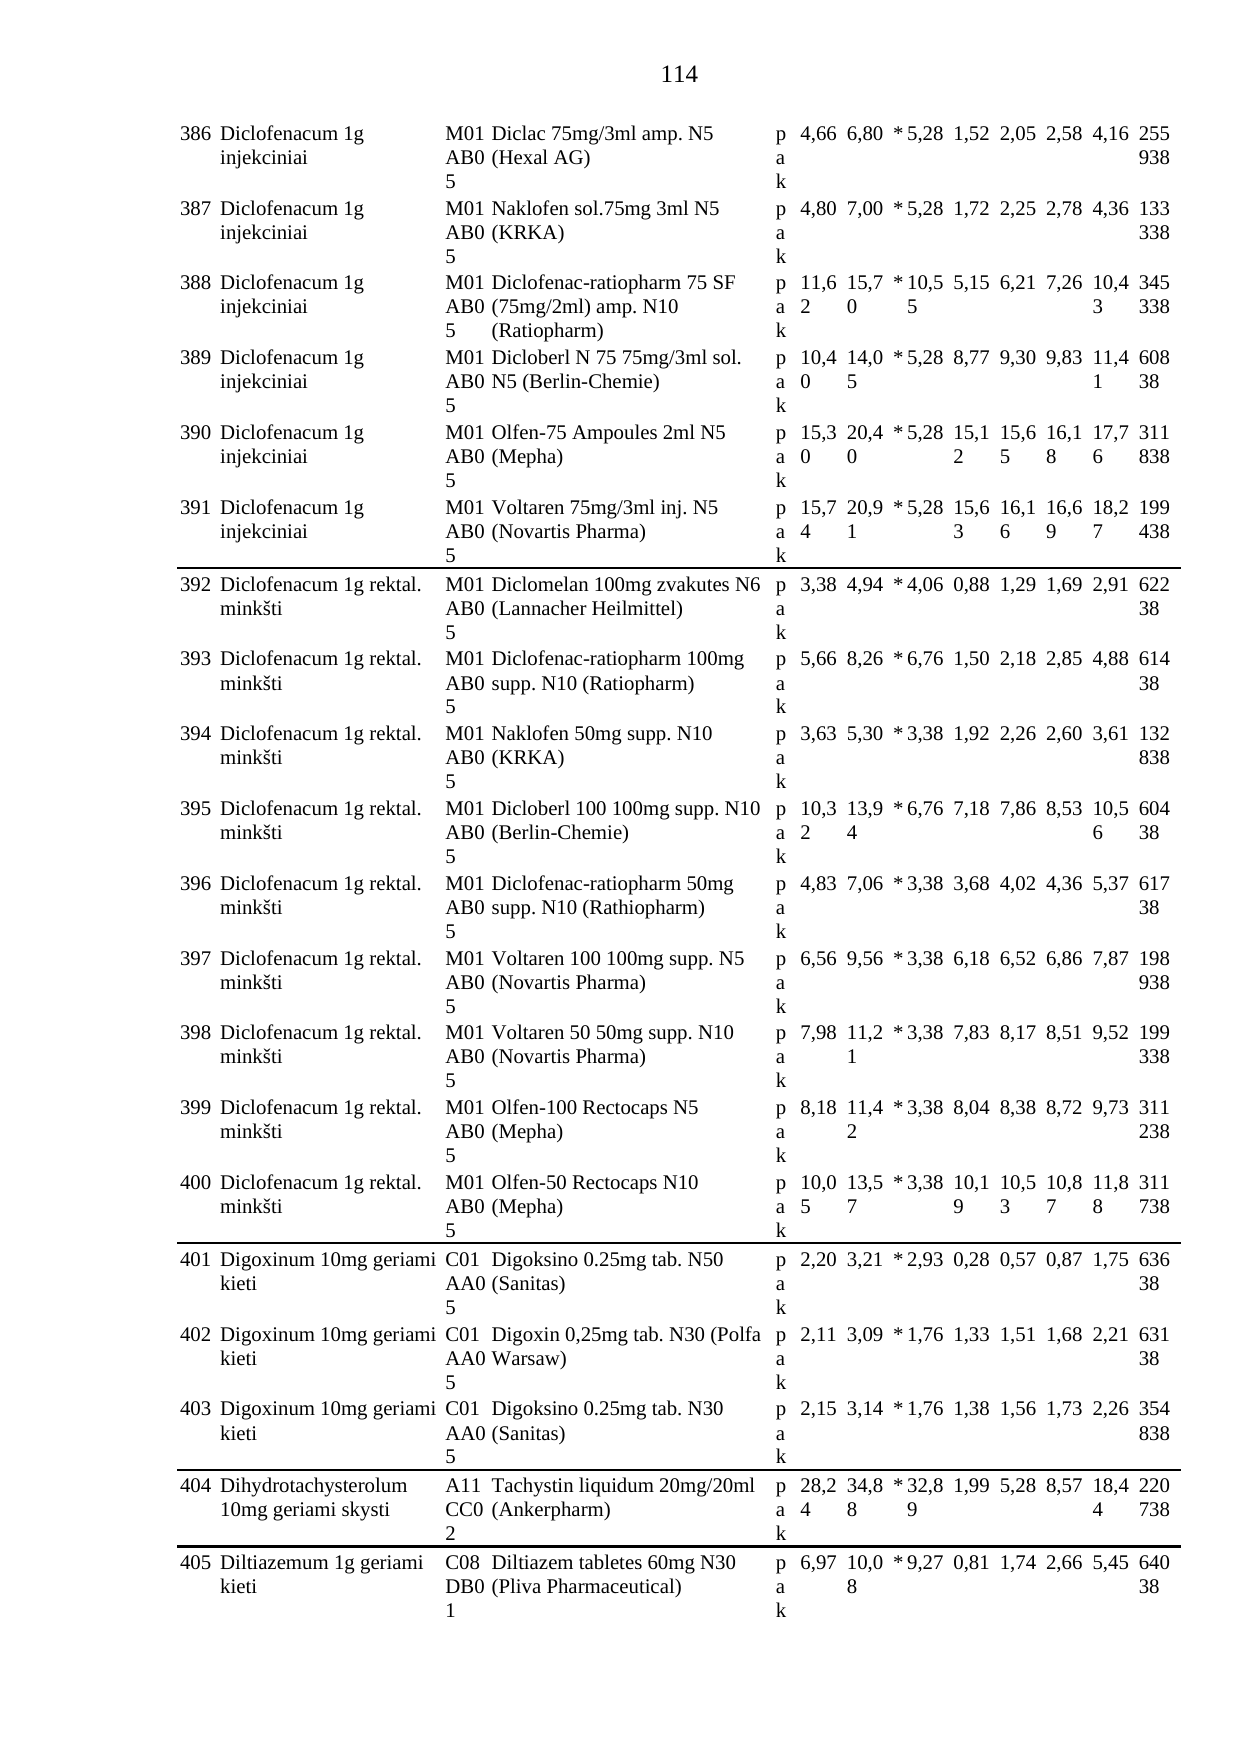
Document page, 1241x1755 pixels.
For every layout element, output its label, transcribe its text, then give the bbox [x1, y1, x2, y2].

table_cell Diltiazemum 1g geriami kieti [218, 1548, 443, 1622]
table_cell 13,57 [844, 1167, 890, 1242]
table_cell 9,56 [844, 943, 890, 1018]
table_cell 7,86 [997, 793, 1043, 868]
table_cell 395 [177, 793, 217, 868]
table_cell 20,91 [844, 492, 890, 567]
table_cell Diclofenacum 1g injekciniai [218, 343, 443, 417]
table_cell 4,02 [997, 868, 1043, 943]
table_cell 1,38 [951, 1394, 997, 1468]
table_cell 16,18 [1043, 417, 1089, 492]
table_cell 399 [177, 1093, 217, 1167]
table_cell pak [773, 569, 798, 644]
table_cell Olfen-75 Ampoules 2ml N5 (Mepha) [489, 417, 773, 492]
table_cell 10,05 [798, 1167, 844, 1242]
table_cell * [890, 1471, 904, 1545]
table_cell 4,88 [1090, 644, 1136, 718]
table_cell 5,28 [904, 343, 951, 417]
table_cell 8,72 [1043, 1093, 1089, 1167]
table_cell 3,38 [798, 569, 844, 644]
table_cell M01AB05 [443, 193, 489, 268]
table_cell 5,30 [844, 719, 890, 793]
table_cell 1,74 [997, 1548, 1043, 1622]
table_cell Naklofen 50mg supp. N10 (KRKA) [489, 719, 773, 793]
table_cell 1,33 [951, 1319, 997, 1394]
table_cell 198938 [1136, 943, 1181, 1018]
table_cell M01AB05 [443, 569, 489, 644]
table_cell 6,76 [904, 644, 951, 718]
table_cell 397 [177, 943, 217, 1018]
table_cell 32,89 [904, 1471, 951, 1545]
table_cell 2,85 [1043, 644, 1089, 718]
table_cell * [890, 118, 904, 193]
table_cell M01AB05 [443, 118, 489, 193]
table_cell Diclofenacum 1g rektal. minkšti [218, 719, 443, 793]
table_cell 9,73 [1090, 1093, 1136, 1167]
table_cell 255938 [1136, 118, 1181, 193]
table_cell 2,18 [997, 644, 1043, 718]
table_cell Diclofenacum 1g rektal. minkšti [218, 569, 443, 644]
table_cell 63138 [1136, 1319, 1181, 1394]
table_cell 8,17 [997, 1018, 1043, 1092]
table_cell * [890, 1548, 904, 1622]
table_cell pak [773, 492, 798, 567]
table_cell 11,62 [798, 268, 844, 342]
table_cell 132838 [1136, 719, 1181, 793]
table_cell * [890, 268, 904, 342]
table_cell 2,05 [997, 118, 1043, 193]
table_cell A11CC02 [443, 1471, 489, 1545]
table_cell pak [773, 193, 798, 268]
table_cell 1,68 [1043, 1319, 1089, 1394]
table_cell M01AB05 [443, 1167, 489, 1242]
table_cell 4,83 [798, 868, 844, 943]
table_cell 3,38 [904, 1018, 951, 1092]
table_cell * [890, 868, 904, 943]
table_cell pak [773, 1319, 798, 1394]
table_cell * [890, 943, 904, 1018]
table_cell C01AA05 [443, 1319, 489, 1394]
table_cell 10,40 [798, 343, 844, 417]
table_cell 311238 [1136, 1093, 1181, 1167]
table_cell 34,88 [844, 1471, 890, 1545]
table_cell pak [773, 1394, 798, 1468]
table_cell 11,21 [844, 1018, 890, 1092]
table_cell 10,87 [1043, 1167, 1089, 1242]
table_cell * [890, 644, 904, 718]
table_cell M01AB05 [443, 268, 489, 342]
table_cell 10,53 [997, 1167, 1043, 1242]
table_cell 5,45 [1090, 1548, 1136, 1622]
table_cell M01AB05 [443, 417, 489, 492]
table_cell pak [773, 1018, 798, 1092]
table_cell 10,08 [844, 1548, 890, 1622]
table_cell Dicloberl 100 100mg supp. N10 (Berlin-Chemie) [489, 793, 773, 868]
table_cell 2,11 [798, 1319, 844, 1394]
table_cell 2,58 [1043, 118, 1089, 193]
table_cell M01AB05 [443, 492, 489, 567]
table_cell pak [773, 719, 798, 793]
table_cell 10,43 [1090, 268, 1136, 342]
table_cell pak [773, 1471, 798, 1545]
table_cell 0,88 [951, 569, 997, 644]
table_cell 3,38 [904, 868, 951, 943]
table_cell Diclofenacum 1g rektal. minkšti [218, 793, 443, 868]
table_cell pak [773, 943, 798, 1018]
table_cell 5,15 [951, 268, 997, 342]
table_cell 9,52 [1090, 1018, 1136, 1092]
table_cell 15,30 [798, 417, 844, 492]
table_cell Olfen-50 Rectocaps N10 (Mepha) [489, 1167, 773, 1242]
table_cell 2,26 [1090, 1394, 1136, 1468]
table_cell 401 [177, 1244, 217, 1319]
table_cell * [890, 793, 904, 868]
table_cell 389 [177, 343, 217, 417]
table_cell 311838 [1136, 417, 1181, 492]
table_cell 3,61 [1090, 719, 1136, 793]
table_cell 1,99 [951, 1471, 997, 1545]
table_cell 6,18 [951, 943, 997, 1018]
table_cell pak [773, 268, 798, 342]
table_cell 0,87 [1043, 1244, 1089, 1319]
table_cell 5,28 [904, 118, 951, 193]
table_cell Diclofenacum 1g injekciniai [218, 193, 443, 268]
table_cell 11,88 [1090, 1167, 1136, 1242]
table_cell Digoksino 0.25mg tab. N50 (Sanitas) [489, 1244, 773, 1319]
table_cell 8,38 [997, 1093, 1043, 1167]
table_cell Diclofenacum 1g rektal. minkšti [218, 1167, 443, 1242]
table_cell * [890, 719, 904, 793]
table_cell 393 [177, 644, 217, 718]
table_cell * [890, 569, 904, 644]
table_cell 0,28 [951, 1244, 997, 1319]
table_cell 199338 [1136, 1018, 1181, 1092]
table_cell Digoksino 0.25mg tab. N30 (Sanitas) [489, 1394, 773, 1468]
table_cell pak [773, 644, 798, 718]
table_cell 17,76 [1090, 417, 1136, 492]
table_cell 394 [177, 719, 217, 793]
table_cell 8,53 [1043, 793, 1089, 868]
table_cell Tachystin liquidum 20mg/20ml (Ankerpharm) [489, 1471, 773, 1545]
table_cell M01AB05 [443, 793, 489, 868]
table_cell 8,57 [1043, 1471, 1089, 1545]
table_cell 0,81 [951, 1548, 997, 1622]
table_cell 2,15 [798, 1394, 844, 1468]
table_cell 15,63 [951, 492, 997, 567]
table_cell Diclofenacum 1g rektal. minkšti [218, 644, 443, 718]
table_cell Diclofenacum 1g injekciniai [218, 118, 443, 193]
table_cell Olfen-100 Rectocaps N5 (Mepha) [489, 1093, 773, 1167]
table_cell 220738 [1136, 1471, 1181, 1545]
table_cell M01AB05 [443, 343, 489, 417]
table_cell * [890, 492, 904, 567]
table_cell 9,27 [904, 1548, 951, 1622]
table_cell 354838 [1136, 1394, 1181, 1468]
table_cell 199438 [1136, 492, 1181, 567]
table_cell 5,28 [904, 492, 951, 567]
table_cell Diclofenacum 1g injekciniai [218, 417, 443, 492]
table_cell M01AB05 [443, 1018, 489, 1092]
table_cell 20,40 [844, 417, 890, 492]
table_cell 4,06 [904, 569, 951, 644]
table_cell 3,38 [904, 943, 951, 1018]
table_cell pak [773, 868, 798, 943]
table_cell 18,44 [1090, 1471, 1136, 1545]
table_cell 3,63 [798, 719, 844, 793]
table_cell Diclac 75mg/3ml amp. N5 (Hexal AG) [489, 118, 773, 193]
table_cell 8,04 [951, 1093, 997, 1167]
table_cell 1,69 [1043, 569, 1089, 644]
table_cell * [890, 1244, 904, 1319]
table_cell 15,74 [798, 492, 844, 567]
table_cell 16,69 [1043, 492, 1089, 567]
table_cell Diclofenacum 1g rektal. minkšti [218, 943, 443, 1018]
table_cell 1,76 [904, 1319, 951, 1394]
table_cell 345338 [1136, 268, 1181, 342]
table_cell 3,68 [951, 868, 997, 943]
table_cell 9,30 [997, 343, 1043, 417]
table_cell Diclofenac-ratiopharm 50mg supp. N10 (Rathiopharm) [489, 868, 773, 943]
table_cell pak [773, 793, 798, 868]
table_cell 6,80 [844, 118, 890, 193]
table_cell 392 [177, 569, 217, 644]
table_cell pak [773, 1548, 798, 1622]
table_cell pak [773, 343, 798, 417]
table_cell pak [773, 1167, 798, 1242]
table_cell Voltaren 50 50mg supp. N10 (Novartis Pharma) [489, 1018, 773, 1092]
table_cell 8,51 [1043, 1018, 1089, 1092]
table_cell 405 [177, 1548, 217, 1622]
table_cell 6,76 [904, 793, 951, 868]
table_cell 2,26 [997, 719, 1043, 793]
table_cell 1,76 [904, 1394, 951, 1468]
table_cell 386 [177, 118, 217, 193]
table_cell Diclofenacum 1g injekciniai [218, 492, 443, 567]
table_cell 5,28 [997, 1471, 1043, 1545]
table_cell Diclofenacum 1g rektal. minkšti [218, 1093, 443, 1167]
table_cell 64038 [1136, 1548, 1181, 1622]
table_cell 403 [177, 1394, 217, 1468]
table_cell 404 [177, 1471, 217, 1545]
table_cell C01AA05 [443, 1394, 489, 1468]
table_cell 7,18 [951, 793, 997, 868]
table_cell pak [773, 118, 798, 193]
table_cell * [890, 1394, 904, 1468]
table_cell 0,57 [997, 1244, 1043, 1319]
table_cell 1,72 [951, 193, 997, 268]
table_cell 4,36 [1043, 868, 1089, 943]
table_cell 8,77 [951, 343, 997, 417]
table_cell 2,60 [1043, 719, 1089, 793]
table_cell * [890, 1093, 904, 1167]
table_cell Dicloberl N 75 75mg/3ml sol. N5 (Berlin-Chemie) [489, 343, 773, 417]
table_cell 3,14 [844, 1394, 890, 1468]
table_cell 61738 [1136, 868, 1181, 943]
table_cell 13,94 [844, 793, 890, 868]
table_cell 61438 [1136, 644, 1181, 718]
table_cell 63638 [1136, 1244, 1181, 1319]
table_cell 2,66 [1043, 1548, 1089, 1622]
table_cell 400 [177, 1167, 217, 1242]
table_cell Voltaren 100 100mg supp. N5 (Novartis Pharma) [489, 943, 773, 1018]
table_cell 16,16 [997, 492, 1043, 567]
table_cell 2,91 [1090, 569, 1136, 644]
table_cell 60438 [1136, 793, 1181, 868]
table_cell M01AB05 [443, 719, 489, 793]
table_cell C08DB01 [443, 1548, 489, 1622]
table_cell 7,26 [1043, 268, 1089, 342]
table_cell Diclofenacum 1g rektal. minkšti [218, 868, 443, 943]
table_cell 390 [177, 417, 217, 492]
table_cell 1,92 [951, 719, 997, 793]
table_cell 2,21 [1090, 1319, 1136, 1394]
table_cell M01AB05 [443, 1093, 489, 1167]
table_cell M01AB05 [443, 943, 489, 1018]
table_cell 1,50 [951, 644, 997, 718]
table_cell * [890, 1319, 904, 1394]
table_cell 10,19 [951, 1167, 997, 1242]
table_cell 396 [177, 868, 217, 943]
table_cell 15,12 [951, 417, 997, 492]
table_cell 15,65 [997, 417, 1043, 492]
table_cell 10,32 [798, 793, 844, 868]
table_cell 2,20 [798, 1244, 844, 1319]
table_cell 3,38 [904, 1167, 951, 1242]
table_cell * [890, 1167, 904, 1242]
table_cell pak [773, 417, 798, 492]
table_cell 391 [177, 492, 217, 567]
table_cell Diclofenacum 1g injekciniai [218, 268, 443, 342]
table_cell 7,87 [1090, 943, 1136, 1018]
table_cell * [890, 1018, 904, 1092]
table_cell 6,97 [798, 1548, 844, 1622]
table_cell 3,21 [844, 1244, 890, 1319]
table_cell 8,18 [798, 1093, 844, 1167]
table_cell 10,55 [904, 268, 951, 342]
table_cell 133338 [1136, 193, 1181, 268]
table_cell 62238 [1136, 569, 1181, 644]
table_cell 5,37 [1090, 868, 1136, 943]
table_cell Diltiazem tabletes 60mg N30 (Pliva Pharmaceutical) [489, 1548, 773, 1622]
table_cell Voltaren 75mg/3ml inj. N5 (Novartis Pharma) [489, 492, 773, 567]
table_cell 2,93 [904, 1244, 951, 1319]
table_cell 4,36 [1090, 193, 1136, 268]
table_cell 3,38 [904, 719, 951, 793]
table_cell * [890, 193, 904, 268]
table_cell M01AB05 [443, 868, 489, 943]
table_cell 7,98 [798, 1018, 844, 1092]
table_cell M01AB05 [443, 644, 489, 718]
table_cell Naklofen sol.75mg 3ml N5 (KRKA) [489, 193, 773, 268]
table_cell Diclofenac-ratiopharm 100mg supp. N10 (Ratiopharm) [489, 644, 773, 718]
table_cell * [890, 343, 904, 417]
table_cell 4,16 [1090, 118, 1136, 193]
table_cell 1,75 [1090, 1244, 1136, 1319]
table_cell 1,73 [1043, 1394, 1089, 1468]
table_cell Digoxinum 10mg geriami kieti [218, 1394, 443, 1468]
table_cell 2,78 [1043, 193, 1089, 268]
table_cell 1,29 [997, 569, 1043, 644]
table_cell Digoxin 0,25mg tab. N30 (Polfa Warsaw) [489, 1319, 773, 1394]
table_cell Dihydrotachysterolum 10mg geriami skysti [218, 1471, 443, 1545]
table_cell 4,66 [798, 118, 844, 193]
table_cell 11,42 [844, 1093, 890, 1167]
table_cell 15,70 [844, 268, 890, 342]
table_cell 1,56 [997, 1394, 1043, 1468]
table_cell 3,09 [844, 1319, 890, 1394]
table_cell 60838 [1136, 343, 1181, 417]
table_cell 5,28 [904, 193, 951, 268]
table_cell 6,86 [1043, 943, 1089, 1018]
table_cell 5,28 [904, 417, 951, 492]
table_cell 6,56 [798, 943, 844, 1018]
table_cell Digoxinum 10mg geriami kieti [218, 1244, 443, 1319]
table_cell 14,05 [844, 343, 890, 417]
table_cell Diclofenac-ratiopharm 75 SF (75mg/2ml) amp. N10 (Ratiopharm) [489, 268, 773, 342]
table_cell 387 [177, 193, 217, 268]
table_cell 398 [177, 1018, 217, 1092]
table_cell 10,56 [1090, 793, 1136, 868]
table_cell 311738 [1136, 1167, 1181, 1242]
table_cell 7,00 [844, 193, 890, 268]
table_cell 5,66 [798, 644, 844, 718]
table_cell 4,94 [844, 569, 890, 644]
table_cell Diclofenacum 1g rektal. minkšti [218, 1018, 443, 1092]
table_cell 1,51 [997, 1319, 1043, 1394]
table_cell 7,06 [844, 868, 890, 943]
table_cell * [890, 417, 904, 492]
table_cell 6,21 [997, 268, 1043, 342]
table_cell 6,52 [997, 943, 1043, 1018]
table_cell 388 [177, 268, 217, 342]
table_cell 18,27 [1090, 492, 1136, 567]
table_cell 2,25 [997, 193, 1043, 268]
table_cell 7,83 [951, 1018, 997, 1092]
table_cell 4,80 [798, 193, 844, 268]
table_cell 3,38 [904, 1093, 951, 1167]
table_cell Digoxinum 10mg geriami kieti [218, 1319, 443, 1394]
table_cell pak [773, 1244, 798, 1319]
table_cell 9,83 [1043, 343, 1089, 417]
table_cell C01AA05 [443, 1244, 489, 1319]
table_cell 1,52 [951, 118, 997, 193]
table_cell pak [773, 1093, 798, 1167]
table_cell 402 [177, 1319, 217, 1394]
table_cell 8,26 [844, 644, 890, 718]
table_cell 28,24 [798, 1471, 844, 1545]
table_cell Diclomelan 100mg zvakutes N6 (Lannacher Heilmittel) [489, 569, 773, 644]
table_cell 11,41 [1090, 343, 1136, 417]
